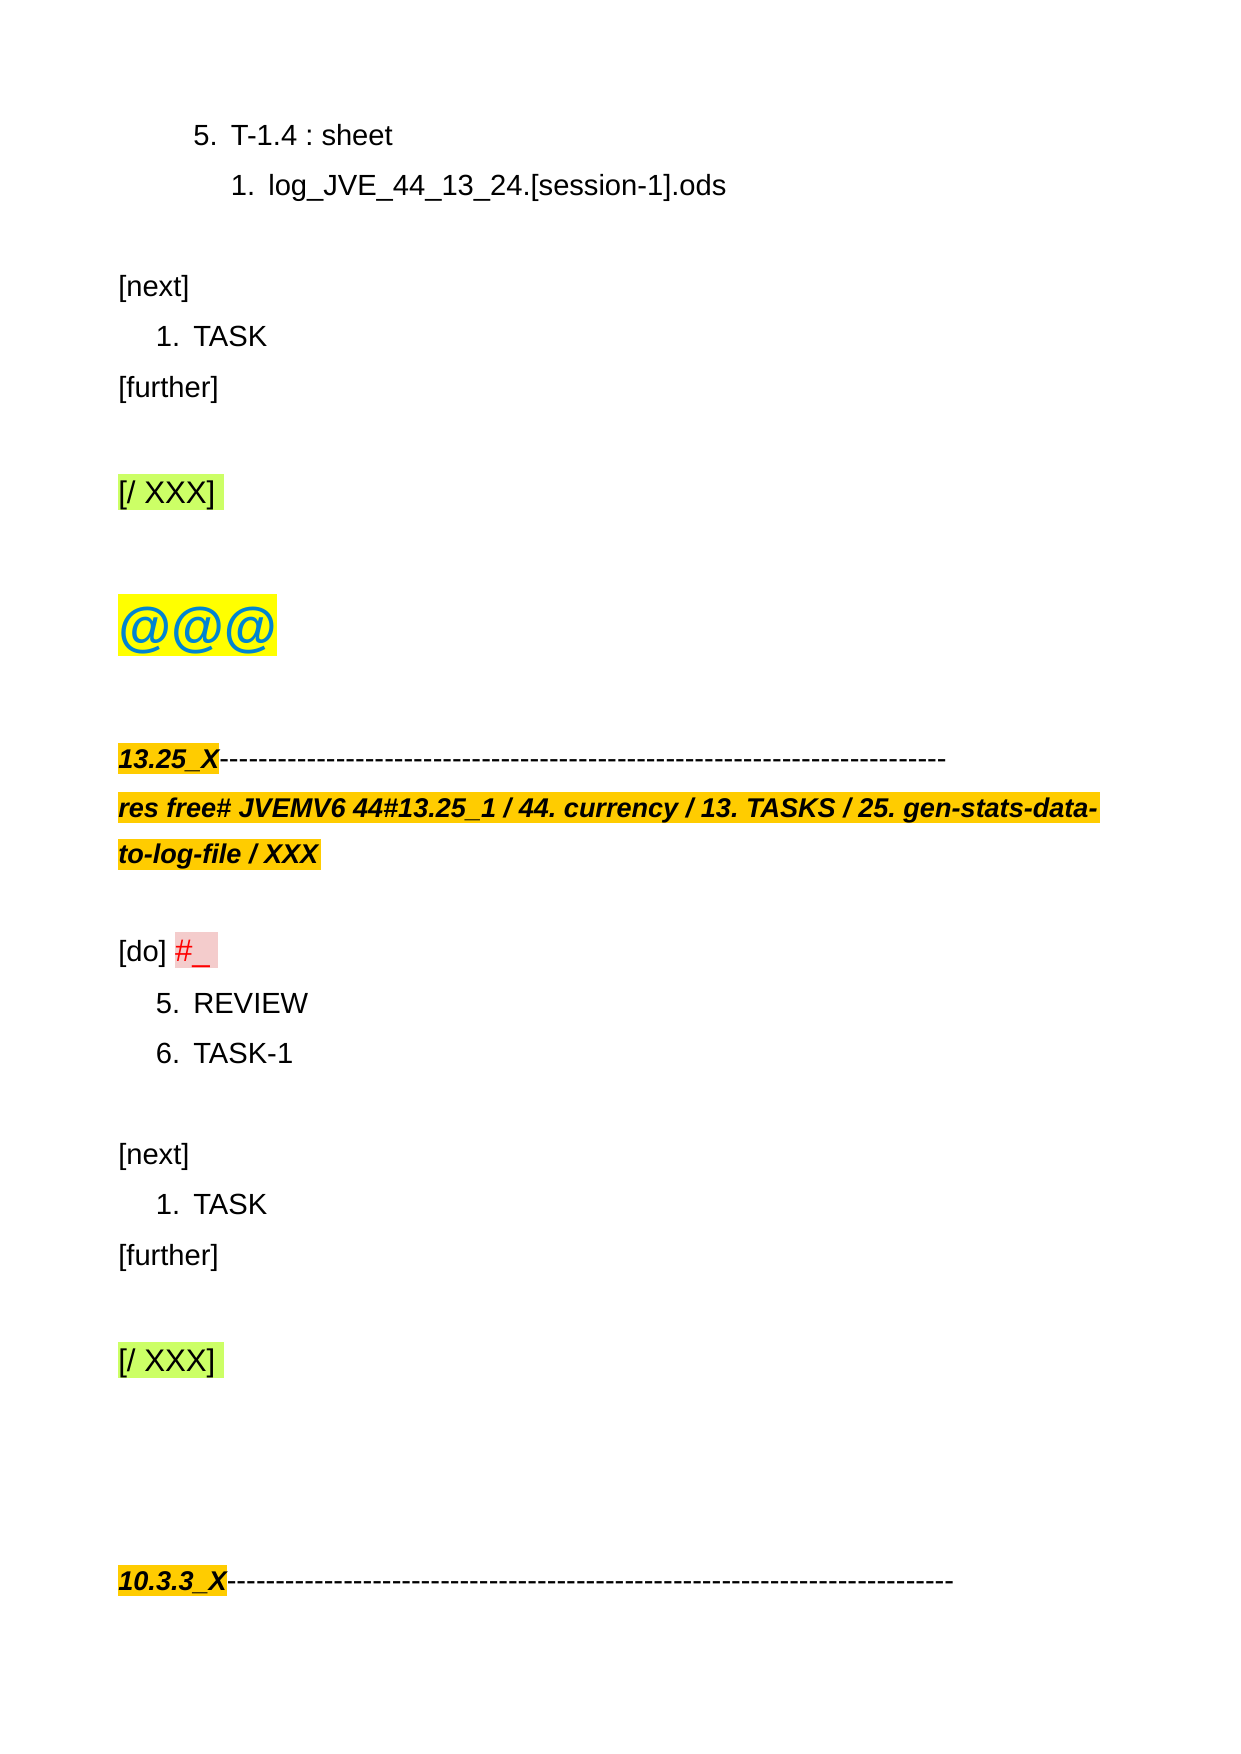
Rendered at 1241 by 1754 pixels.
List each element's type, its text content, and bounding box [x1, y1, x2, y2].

list TASK [156, 1187, 1122, 1221]
text [next] [118, 1137, 1122, 1171]
text [/ XXX] [118, 420, 1122, 510]
text @@@ [118, 594, 1122, 656]
text [/ XXX] [118, 1288, 1122, 1378]
text 13.25_X--------------------------------------------------------------------------- [118, 741, 1122, 775]
text [do] #_ [118, 932, 1122, 968]
list log_JVE_44_13_24.[session-1].ods [231, 168, 1122, 202]
list TASK [156, 319, 1122, 353]
list TASK-1 [156, 1036, 1122, 1070]
list REVIEW [156, 986, 1122, 1020]
list T-1.4 : sheet [193, 118, 1122, 152]
text [next] [118, 269, 1122, 303]
text 10.3.3_X--------------------------------------------------------------------------- [118, 1563, 1122, 1596]
text [further] [118, 1238, 1122, 1271]
text res free# JVEMV6 44#13.25_1 / 44. currency / 13. TASKS / 25. gen-stats-data-to-log-file / XXX [118, 792, 1122, 870]
text [further] [118, 370, 1122, 403]
